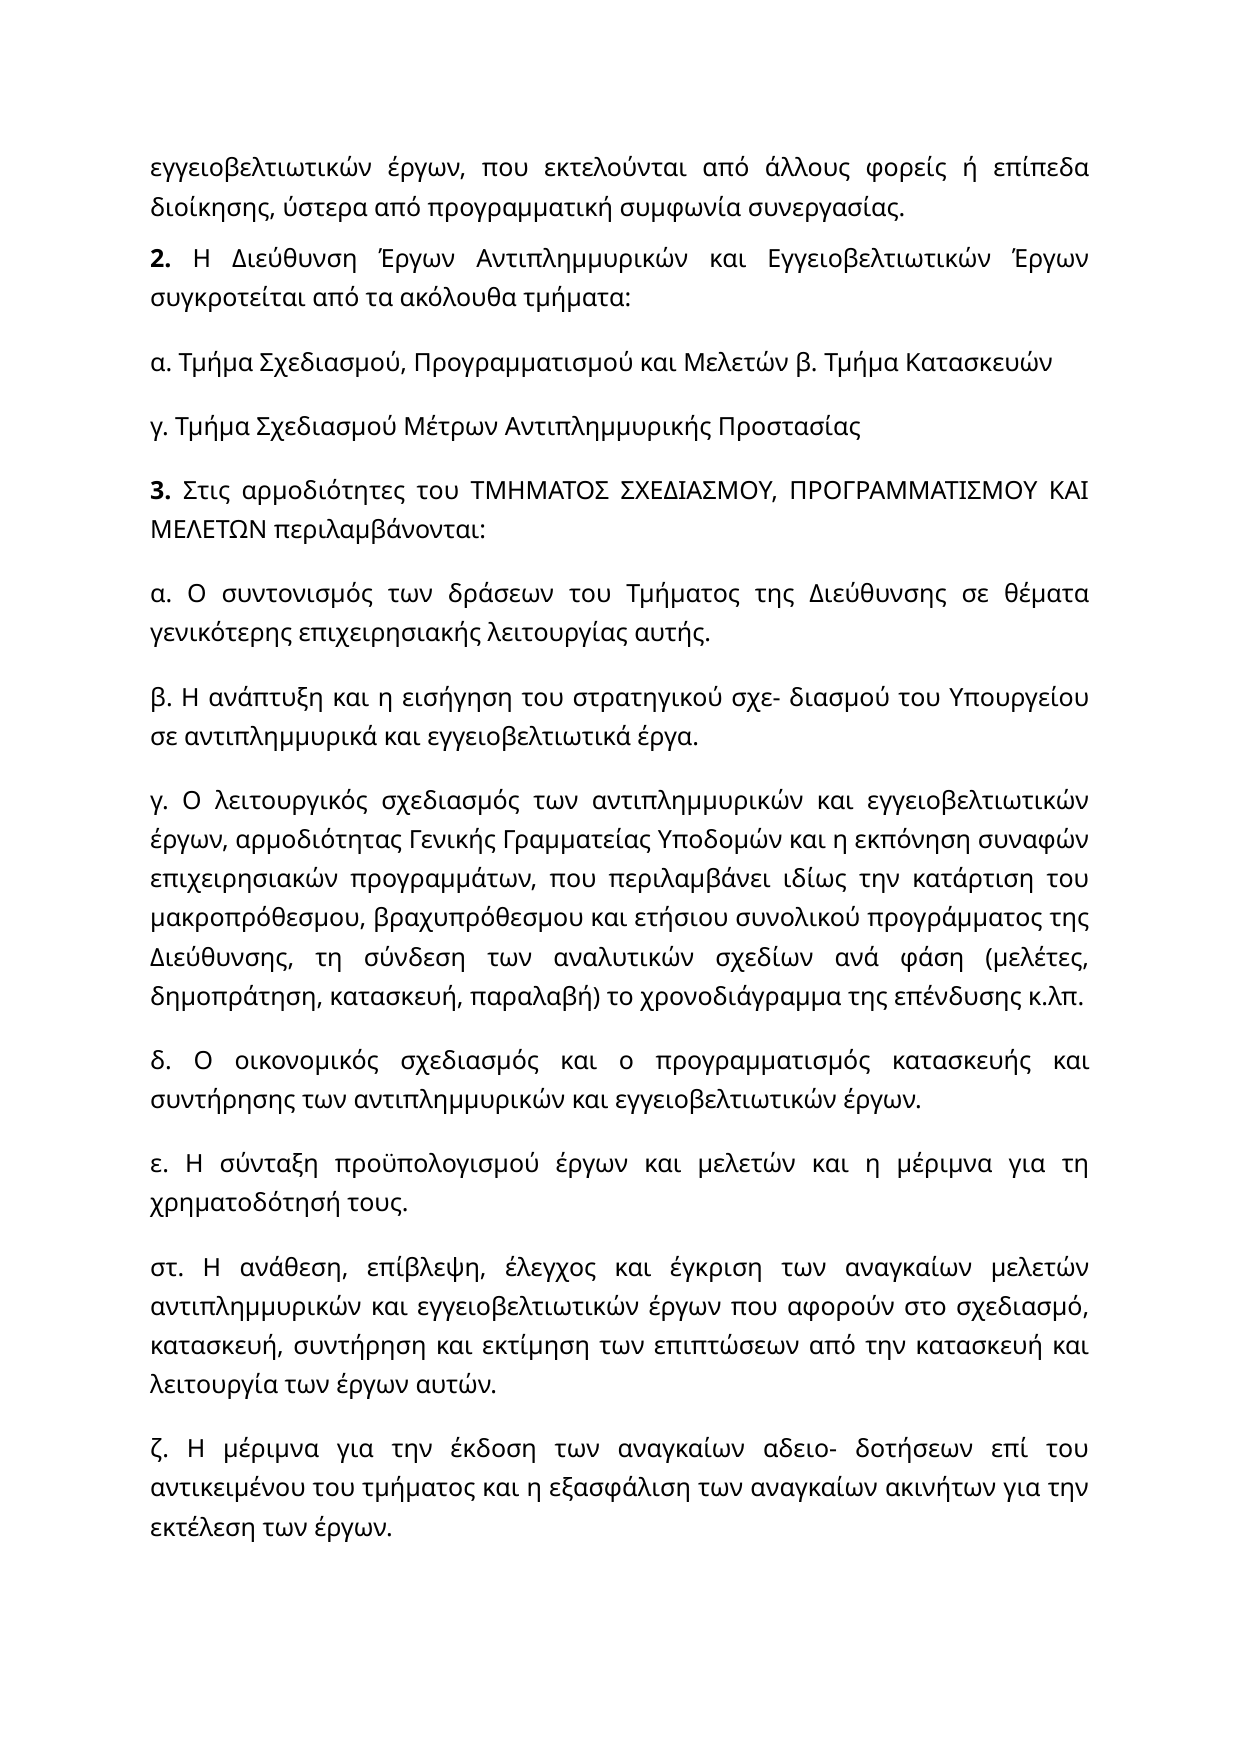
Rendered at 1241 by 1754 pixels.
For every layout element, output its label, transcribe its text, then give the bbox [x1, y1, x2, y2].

text γ. Τμήμα Σχεδιασμού Μέτρων Αντιπλημμυρικής Προστασίας [150, 408, 1090, 442]
text α. Ο συντονισμός των δράσεων του Τμήματος της Διεύθυνσης σε θέματα γενικότερης επιχειρησιακής λειτουργίας αυτής. [150, 576, 1090, 649]
text 2. Η Διεύθυνση Έργων Αντιπλημμυρικών και Εγγειοβελτιωτικών Έργων συγκροτείται από τα ακόλουθα τμήματα: [150, 241, 1090, 314]
text στ. Η ανάθεση, επίβλεψη, έλεγχος και έγκριση των αναγκαίων μελετών αντιπλημμυρικών και εγγειοβελτιωτικών έργων που αφορούν στο σχεδιασμό, κατασκευή, συντήρηση και εκτίμηση των επιπτώσεων από την κατασκευή και λειτουργία των έργων αυτών. [150, 1249, 1090, 1401]
text γ. Ο λειτουργικός σχεδιασμός των αντιπλημμυρικών και εγγειοβελτιωτικών έργων, αρμοδιότητας Γενικής Γραμματείας Υποδομών και η εκπόνηση συναφών επιχειρησιακών προγραμμάτων, που περιλαμβάνει ιδίως την κατάρτιση του μακροπρόθεσμου, βραχυπρόθεσμου και ετήσιου συνολικού προγράμματος της Διεύθυνσης, τη σύνδεση των αναλυτικών σχεδίων ανά φάση (μελέτες, δημοπράτηση, κατασκευή, παραλαβή) το χρονοδιάγραμμα της επένδυσης κ.λπ. [150, 782, 1090, 1012]
text ζ. Η μέριμνα για την έκδοση των αναγκαίων αδειο- δοτήσεων επί του αντικειμένου του τμήματος και η εξασφάλιση των αναγκαίων ακινήτων για την εκτέλεση των έργων. [150, 1431, 1090, 1543]
text δ. Ο οικονομικός σχεδιασμός και ο προγραμματισμός κατασκευής και συντήρησης των αντιπλημμυρικών και εγγειοβελτιωτικών έργων. [150, 1042, 1090, 1116]
text ε. Η σύνταξη προϋπολογισμού έργων και μελετών και η μέριμνα για τη χρηματοδότησή τους. [150, 1146, 1090, 1219]
text εγγειοβελτιωτικών έργων, που εκτελούνται από άλλους φορείς ή επίπεδα διοίκησης, ύστερα από προγραμματική συμφωνία συνεργασίας. [150, 150, 1090, 223]
text 3. Στις αρμοδιότητες του ΤΜΗΜΑΤΟΣ ΣΧΕΔΙΑΣΜΟΥ, ΠΡΟΓΡΑΜΜΑΤΙΣΜΟΥ ΚΑΙ ΜΕΛΕΤΩΝ περιλαμβάνονται: [150, 472, 1090, 546]
text β. Η ανάπτυξη και η εισήγηση του στρατηγικού σχε- διασμού του Υπουργείου σε αντιπλημμυρικά και εγγειοβελτιωτικά έργα. [150, 679, 1090, 752]
text α. Τμήμα Σχεδιασμού, Προγραμματισμού και Μελετών β. Τμήμα Κατασκευών [150, 344, 1090, 378]
